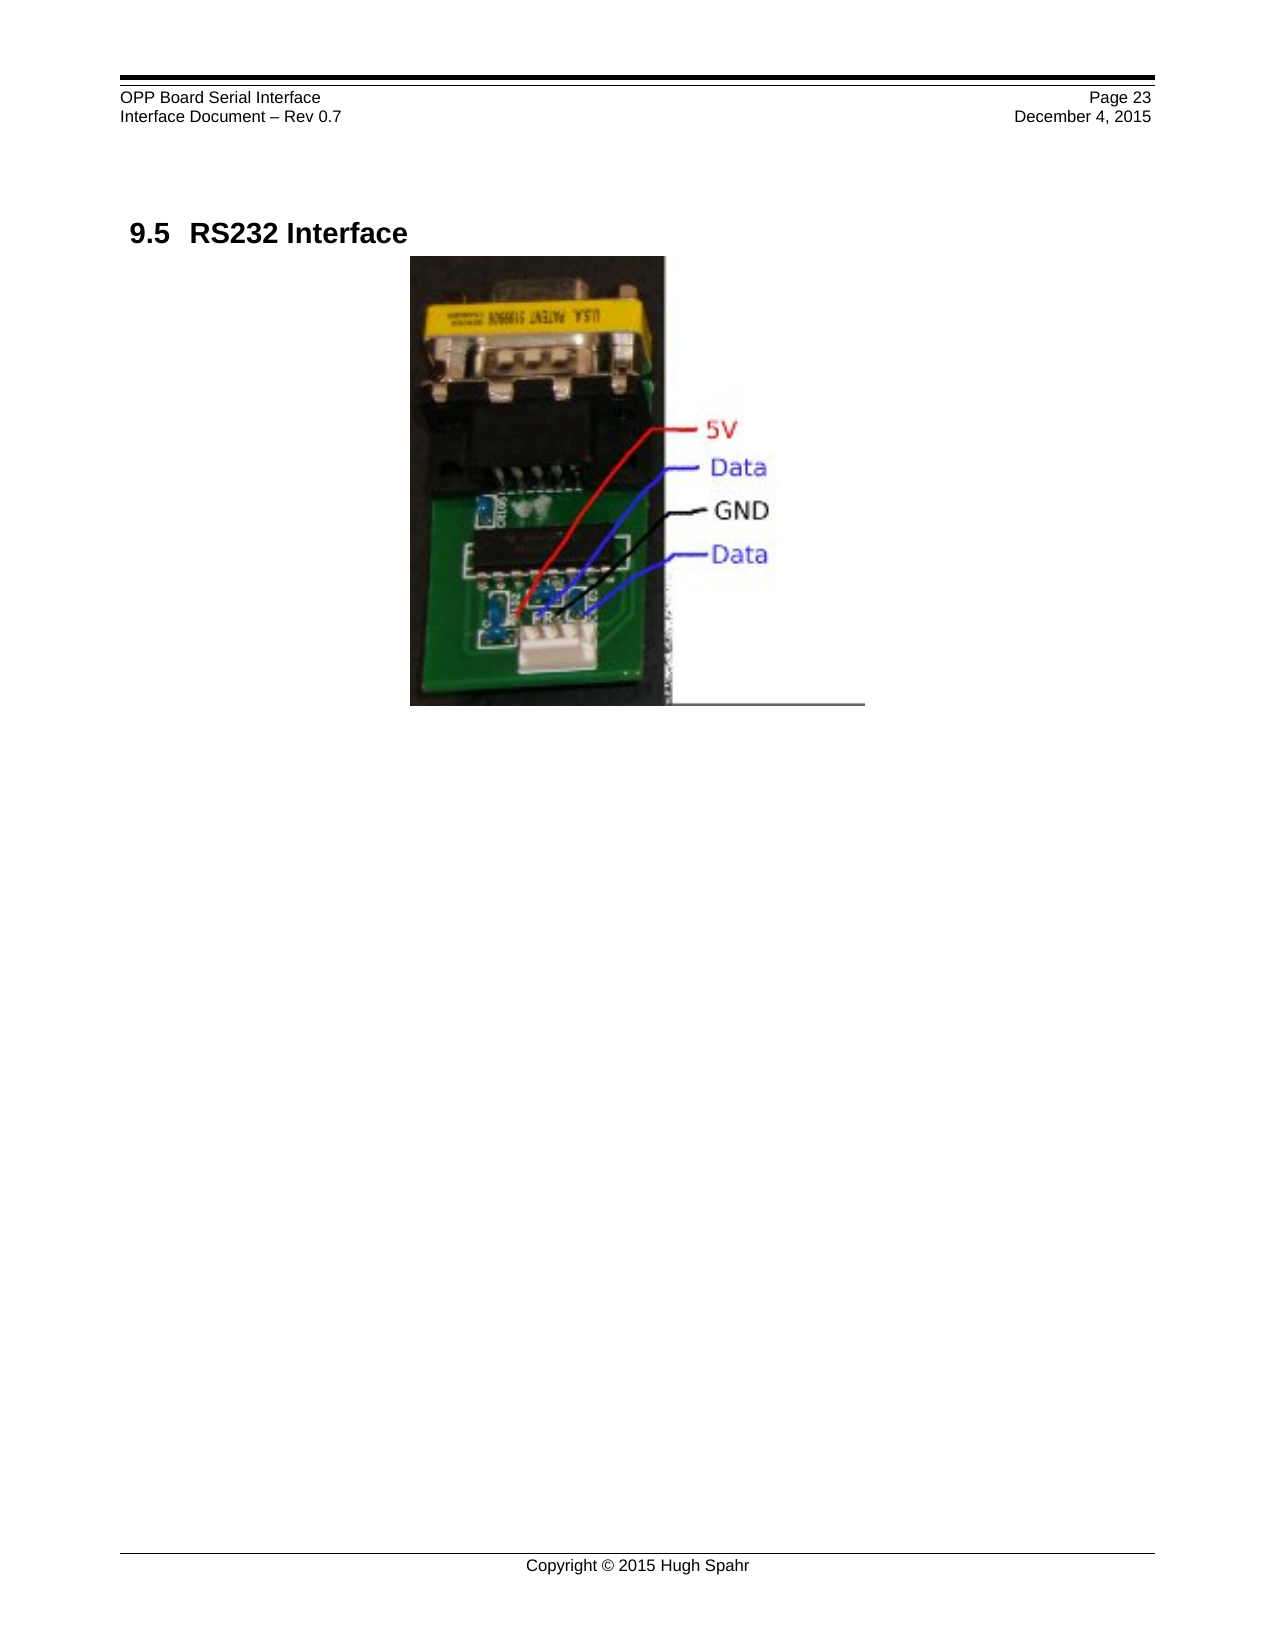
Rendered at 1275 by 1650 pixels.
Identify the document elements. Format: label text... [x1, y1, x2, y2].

picture [410, 256, 865, 706]
subtitle RS232 Interface [129, 216, 1155, 250]
